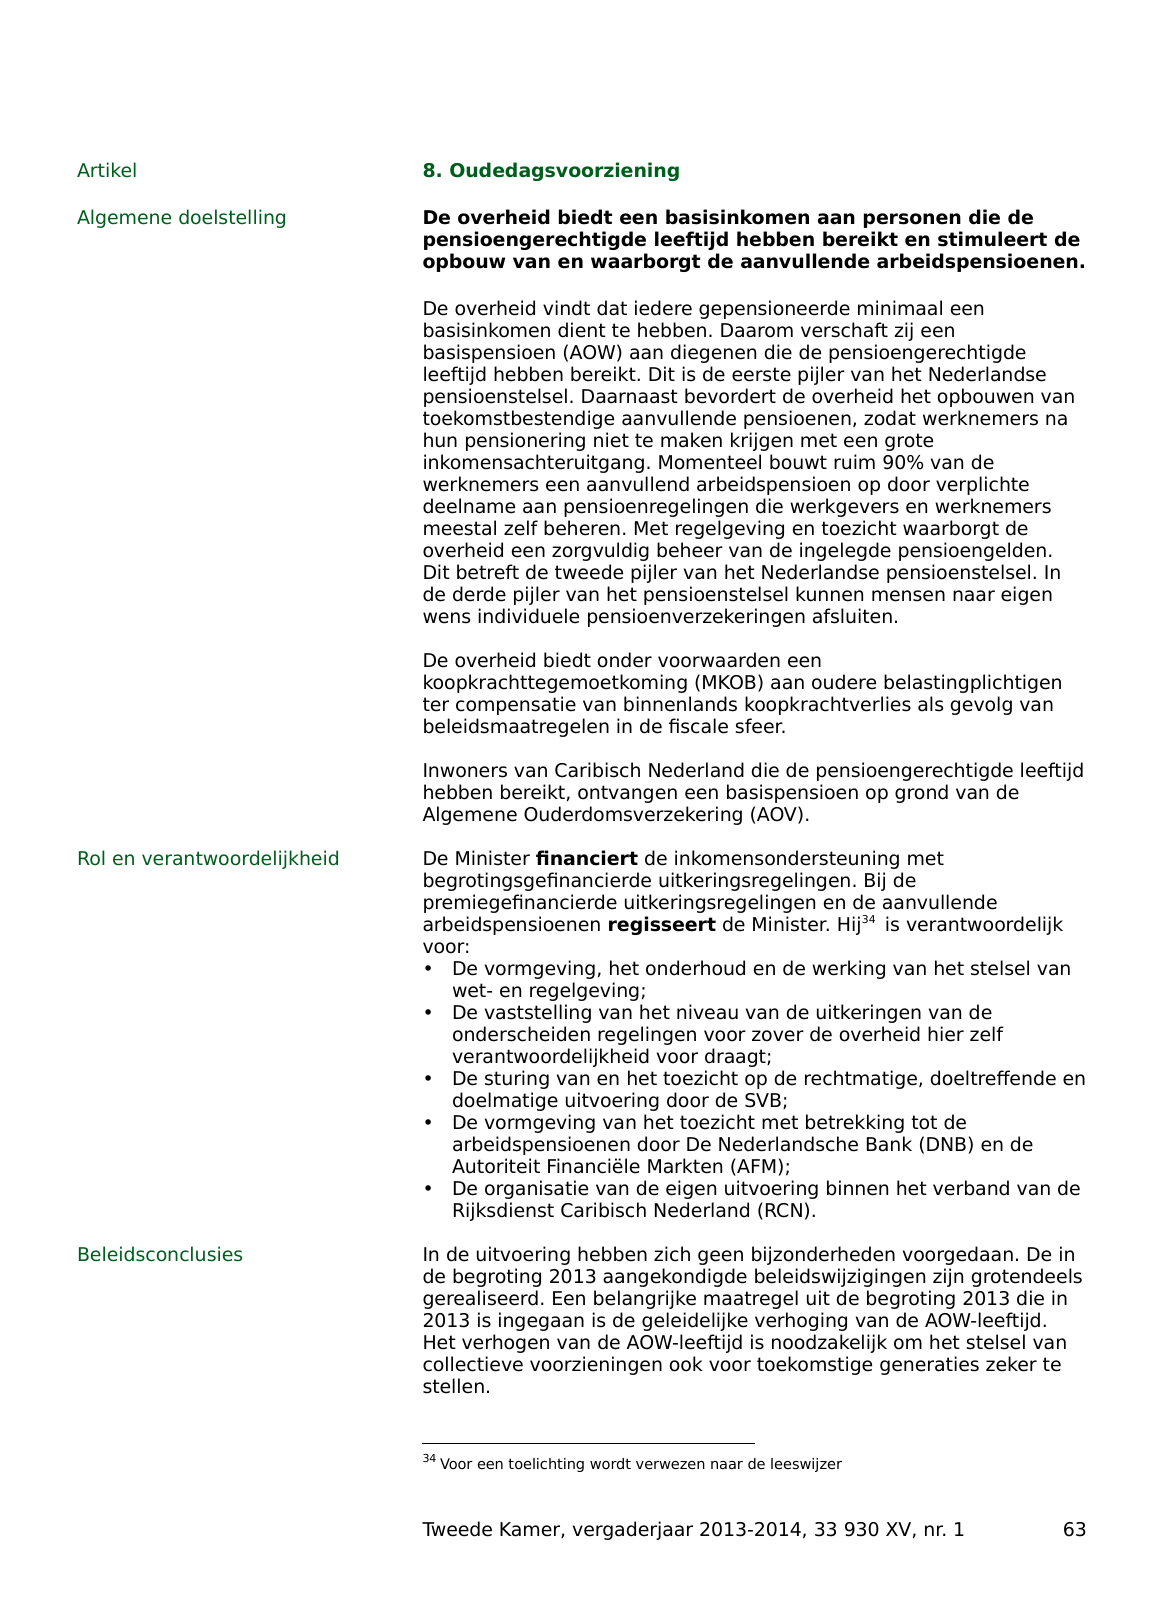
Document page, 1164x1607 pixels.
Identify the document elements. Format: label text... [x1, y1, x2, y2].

text De overheid biedt onder voorwaarden een koopkrachttegemoetkoming (MKOB) aan oudere belastingplichtigen ter compensatie van binnenlands koopkrachtverlies als gevolg van beleidsmaatregelen in de fiscale sfeer. [422, 650, 1087, 738]
text Algemene doelstelling [77, 207, 399, 229]
subtitle De overheid biedt een basisinkomen aan personen die de pensioengerechtigde leeftijd hebben bereikt en stimuleert de opbouw van en waarborgt de aanvullende arbeidspensioenen. [422, 207, 1087, 273]
text • De sturing van en het toezicht op de rechtmatige, doeltreffende en doelmatige uitvoering door de SVB; [422, 1068, 1087, 1112]
text Artikel [77, 160, 399, 182]
subtitle 8. Oudedagsvoorziening [422, 160, 1087, 182]
text • De vaststelling van het niveau van de uitkeringen van de onderscheiden regelingen voor zover de overheid hier zelf verantwoordelijkheid voor draagt; [422, 1002, 1087, 1068]
text In de uitvoering hebben zich geen bijzonderheden voorgedaan. De in de begroting 2013 aangekondigde beleidswijzigingen zijn grotendeels gerealiseerd. Een belangrijke maatregel uit de begroting 2013 die in 2013 is ingegaan is de geleidelijke verhoging van de AOW-leeftijd. Het verhogen van de AOW-leeftijd is noodzakelijk om het stelsel van collectieve voorzieningen ook voor toekomstige generaties zeker te stellen. [422, 1244, 1087, 1398]
text Rol en verantwoordelijkheid [77, 848, 399, 870]
text Voor een toelichting wordt verwezen naar de leeswijzer [422, 1452, 1087, 1474]
text • De organisatie van de eigen uitvoering binnen het verband van de Rijksdienst Caribisch Nederland (RCN). [422, 1178, 1087, 1222]
text Inwoners van Caribisch Nederland die de pensioengerechtigde leeftijd hebben bereikt, ontvangen een basispensioen op grond van de Algemene Ouderdomsverzekering (AOV). [422, 760, 1087, 826]
text • De vormgeving, het onderhoud en de werking van het stelsel van wet- en regelgeving; [422, 958, 1087, 1002]
text • De vormgeving van het toezicht met betrekking tot de arbeidspensioenen door De Nederlandsche Bank (DNB) en de Autoriteit Financiële Markten (AFM); [422, 1112, 1087, 1178]
text De overheid vindt dat iedere gepensioneerde minimaal een basisinkomen dient te hebben. Daarom verschaft zij een basispensioen (AOW) aan diegenen die de pensioengerechtigde leeftijd hebben bereikt. Dit is de eerste pijler van het Nederlandse pensioenstelsel. Daarnaast bevordert de overheid het opbouwen van toekomstbestendige aanvullende pensioenen, zodat werknemers na hun pensionering niet te maken krijgen met een grote inkomensachteruitgang. Momenteel bouwt ruim 90% van de werknemers een aanvullend arbeidspensioen op door verplichte deelname aan pensioenregelingen die werkgevers en werknemers meestal zelf beheren. Met regelgeving en toezicht waarborgt de overheid een zorgvuldig beheer van de ingelegde pensioengelden. Dit betreft de tweede pijler van het Nederlandse pensioenstelsel. In de derde pijler van het pensioenstelsel kunnen mensen naar eigen wens individuele pensioenverzekeringen afsluiten. [422, 298, 1087, 627]
subtitle [77, 182, 399, 190]
text De Minister financiert de inkomensondersteuning met begrotingsgefinancierde uitkeringsregelingen. Bij de premiegefinancierde uitkeringsregelingen en de aanvullende arbeidspensioenen regisseert de Minister. Hij is verantwoordelijk voor: [422, 848, 1087, 958]
text Beleidsconclusies [77, 1244, 399, 1266]
